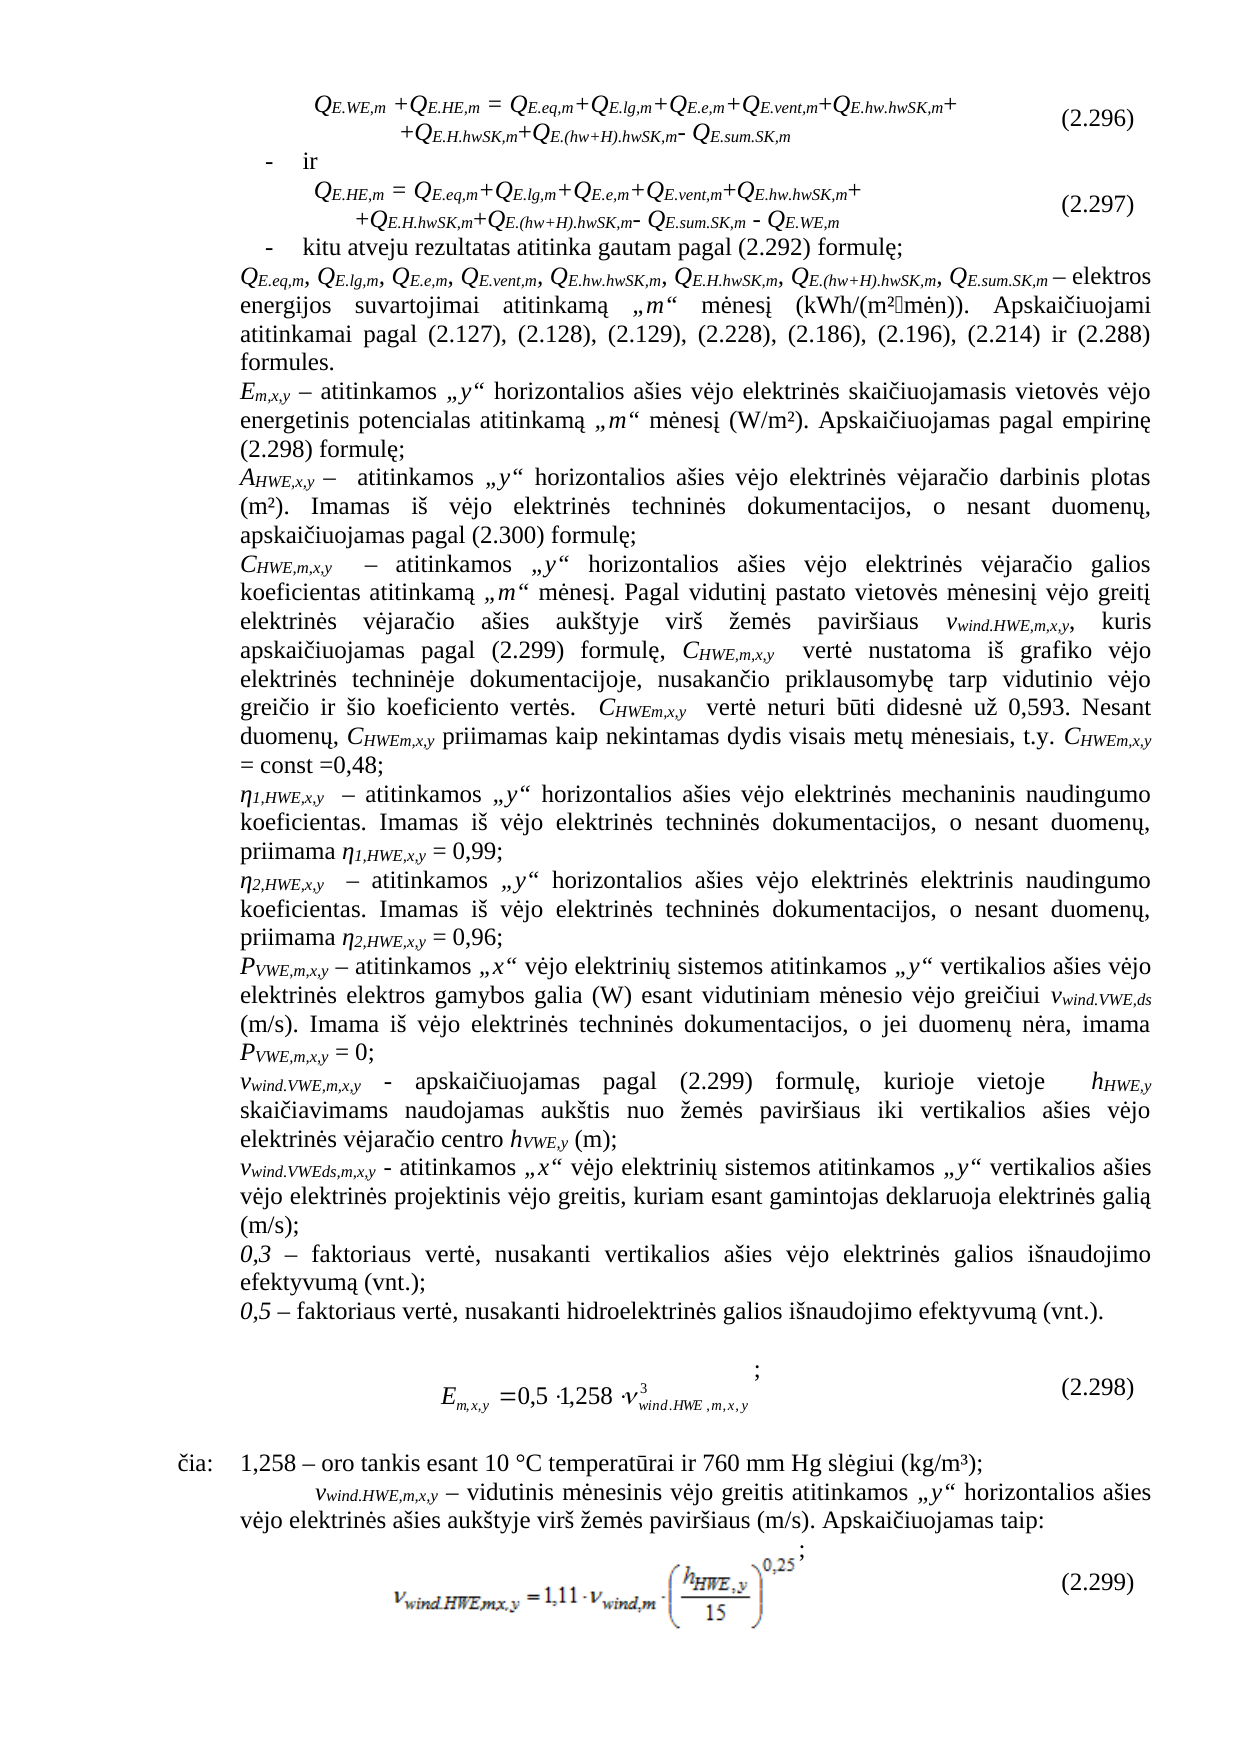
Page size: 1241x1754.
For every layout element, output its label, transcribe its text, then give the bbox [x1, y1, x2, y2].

table_header QE.HE,m = QE.eq,m+QE.lg,m+QE.e,m+QE.vent,m+QE.hw.hwSK,m+ +QE.H.hwSK,m+QE.(hw+H).hwSK,m- QE.sum.SK,m - QE.WE,m [177, 175, 1020, 232]
table_header (2.297) [1020, 175, 1151, 232]
text QE.eq,m, QE.lg,m, QE.e,m, QE.vent,m, QE.hw.hwSK,m, QE.H.hwSK,m, QE.(hw+H).hwSK,m, QE.sum.SK,m – elektros energijos suvartojimai atitinkamą „m“ mėnesį (kWh/(m²mėn)). Apskaičiuojami atitinkamai pagal (2.127), (2.128), (2.129), (2.228), (2.186), (2.196), (2.214) ir (2.288) formules. [240, 261, 1151, 376]
table_header QE.WE,m +QE.HE,m = QE.eq,m+QE.lg,m+QE.e,m+QE.vent,m+QE.hw.hwSK,m+ +QE.H.hwSK,m+QE.(hw+H).hwSK,m- QE.sum.SK,m [177, 89, 1020, 146]
text čia: 1,258 – oro tankis esant 10 °C temperatūrai ir 760 mm Hg slėgiui (kg/m³); [177, 1448, 1151, 1477]
text η2,HWE,x,y – atitinkamos „y“ horizontalios ašies vėjo elektrinės elektrinis naudingumo koeficientas. Imamas iš vėjo elektrinės techninės dokumentacijos, o nesant duomenų, priimama η2,HWE,x,y = 0,96; [240, 865, 1151, 951]
text PVWE,m,x,y – atitinkamos „x“ vėjo elektrinių sistemos atitinkamos „y“ vertikalios ašies vėjo elektrinės elektros gamybos galia (W) esant vidutiniam mėnesio vėjo greičiui νwind.VWE,ds (m/s). Imama iš vėjo elektrinės techninės dokumentacijos, o jei duomenų nėra, imama PVWE,m,x,y = 0; [240, 951, 1151, 1066]
table_header (2.299) [1020, 1534, 1151, 1629]
table_header ; [177, 1534, 1020, 1629]
text - kitu atveju rezultatas atitinka gautam pagal (2.292) formulę; [265, 232, 1151, 261]
text CHWE,m,x,y – atitinkamos „y“ horizontalios ašies vėjo elektrinės vėjaračio galios koeficientas atitinkamą „m“ mėnesį. Pagal vidutinį pastato vietovės mėnesinį vėjo greitį elektrinės vėjaračio ašies aukštyje virš žemės paviršiaus νwind.HWE,m,x,y, kuris apskaičiuojamas pagal (2.299) formulę, CHWE,m,x,y vertė nustatoma iš grafiko vėjo elektrinės techninėje dokumentacijoje, nusakančio priklausomybę tarp vidutinio vėjo greičio ir šio koeficiento vertės. CHWEm,x,y vertė neturi būti didesnė už 0,593. Nesant duomenų, CHWEm,x,y priimamas kaip nekintamas dydis visais metų mėnesiais, t.y. CHWEm,x,y = const =0,48; [240, 549, 1151, 779]
text Em,x,y – atitinkamos „y“ horizontalios ašies vėjo elektrinės skaičiuojamasis vietovės vėjo energetinis potencialas atitinkamą „m“ mėnesį (W/m²). Apskaičiuojamas pagal empirinę (2.298) formulę; [240, 376, 1151, 462]
table_header (2.298) [1020, 1354, 1151, 1419]
text νwind.VWE,m,x,y - apskaičiuojamas pagal (2.299) formulę, kurioje vietoje hHWE,y skaičiavimams naudojamas aukštis nuo žemės paviršiaus iki vertikalios ašies vėjo elektrinės vėjaračio centro hVWE,y (m); [240, 1066, 1151, 1152]
text 0,3 – faktoriaus vertė, nusakanti vertikalios ašies vėjo elektrinės galios išnaudojimo efektyvumą (vnt.); [240, 1239, 1151, 1296]
text νwind.HWE,m,x,y – vidutinis mėnesinis vėjo greitis atitinkamos „y“ horizontalios ašies vėjo elektrinės ašies aukštyje virš žemės paviršiaus (m/s). Apskaičiuojamas taip: [240, 1477, 1151, 1534]
text νwind.VWEds,m,x,y - atitinkamos „x“ vėjo elektrinių sistemos atitinkamos „y“ vertikalios ašies vėjo elektrinės projektinis vėjo greitis, kuriam esant gamintojas deklaruoja elektrinės galią (m/s); [240, 1152, 1151, 1239]
text - ir [265, 146, 1151, 175]
table_header (2.296) [1020, 89, 1151, 146]
text 0,5 – faktoriaus vertė, nusakanti hidroelektrinės galios išnaudojimo efektyvumą (vnt.). [240, 1296, 1151, 1325]
text η1,HWE,x,y – atitinkamos „y“ horizontalios ašies vėjo elektrinės mechaninis naudingumo koeficientas. Imamas iš vėjo elektrinės techninės dokumentacijos, o nesant duomenų, priimama η1,HWE,x,y = 0,99; [240, 779, 1151, 865]
text AHWE,x,y – atitinkamos „y“ horizontalios ašies vėjo elektrinės vėjaračio darbinis plotas (m²). Imamas iš vėjo elektrinės techninės dokumentacijos, o nesant duomenų, apskaičiuojamas pagal (2.300) formulę; [240, 462, 1151, 549]
table_header ; [177, 1354, 1020, 1419]
